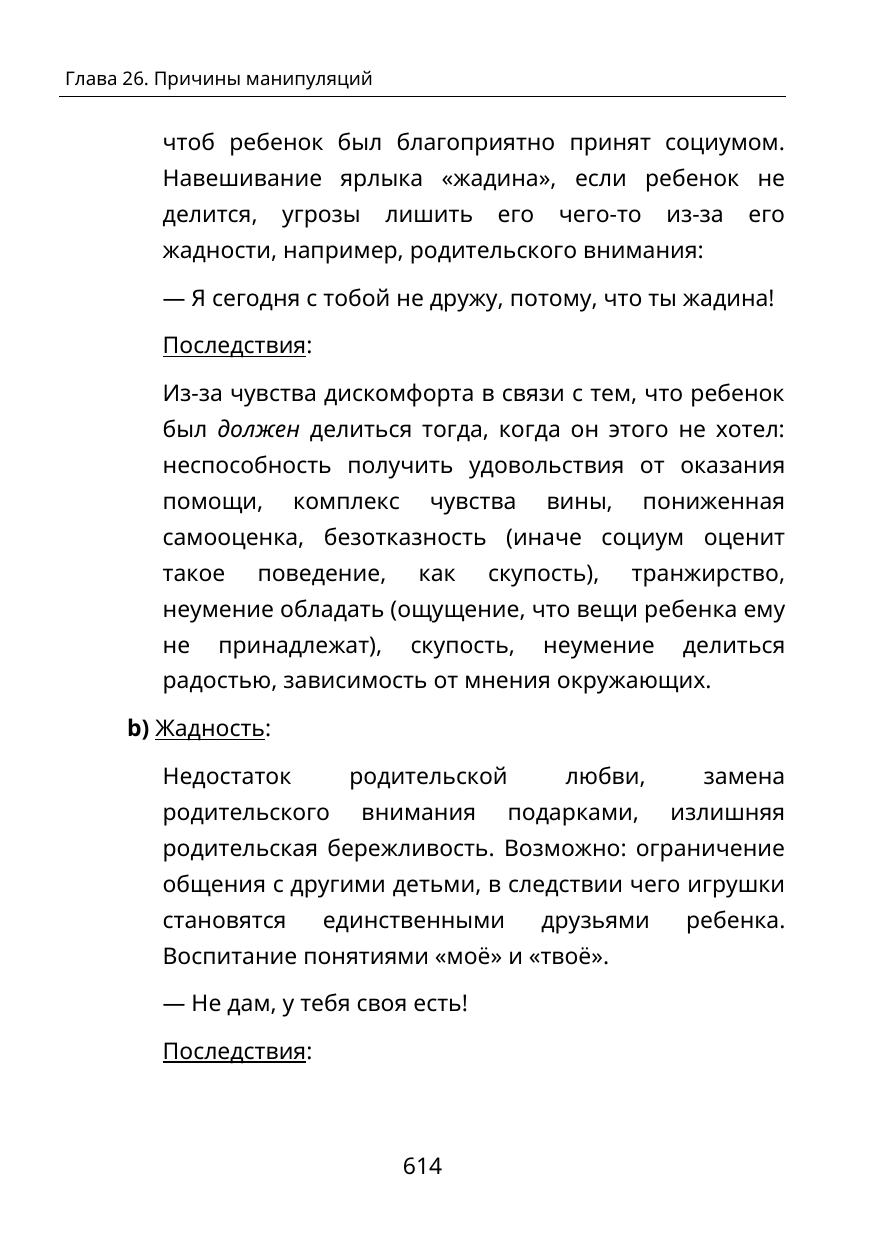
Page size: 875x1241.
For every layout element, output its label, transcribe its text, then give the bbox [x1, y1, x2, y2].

list Жадность: [121, 712, 786, 743]
list чтоб ребенок был благоприятно принят социумом. Навешивание ярлыка «жадина», если ребенок не делится, угрозы лишить его чего-то из-за его жадности, например, родительского внимания: [121, 126, 786, 265]
list Недостаток родительской любви, замена родительского внимания подарками, излишняя родительская бережливость. Возможно: ограничение общения с другими детьми, в следствии чего игрушки становятся единственными друзьями ребенка. Воспитание понятиями «моё» и «твоё». [121, 760, 786, 971]
list Последствия: [121, 1035, 786, 1066]
list — Не дам, у тебя своя есть! [121, 987, 786, 1018]
list Из-за чувства дискомфорта в связи с тем, что ребенок был должен делиться тогда, когда он этого не хотел: неспособность получить удовольствия от оказания помощи, комплекс чувства вины, пониженная самооценка, безотказность (иначе социум оценит такое поведение, как скупость), транжирство, неумение обладать (ощущение, что вещи ребенка ему не принадлежат), скупость, неумение делиться радостью, зависимость от мнения окружающих. [121, 377, 786, 696]
list Последствия: [121, 329, 786, 361]
list — Я сегодня с тобой не дружу, потому, что ты жадина! [121, 282, 786, 313]
